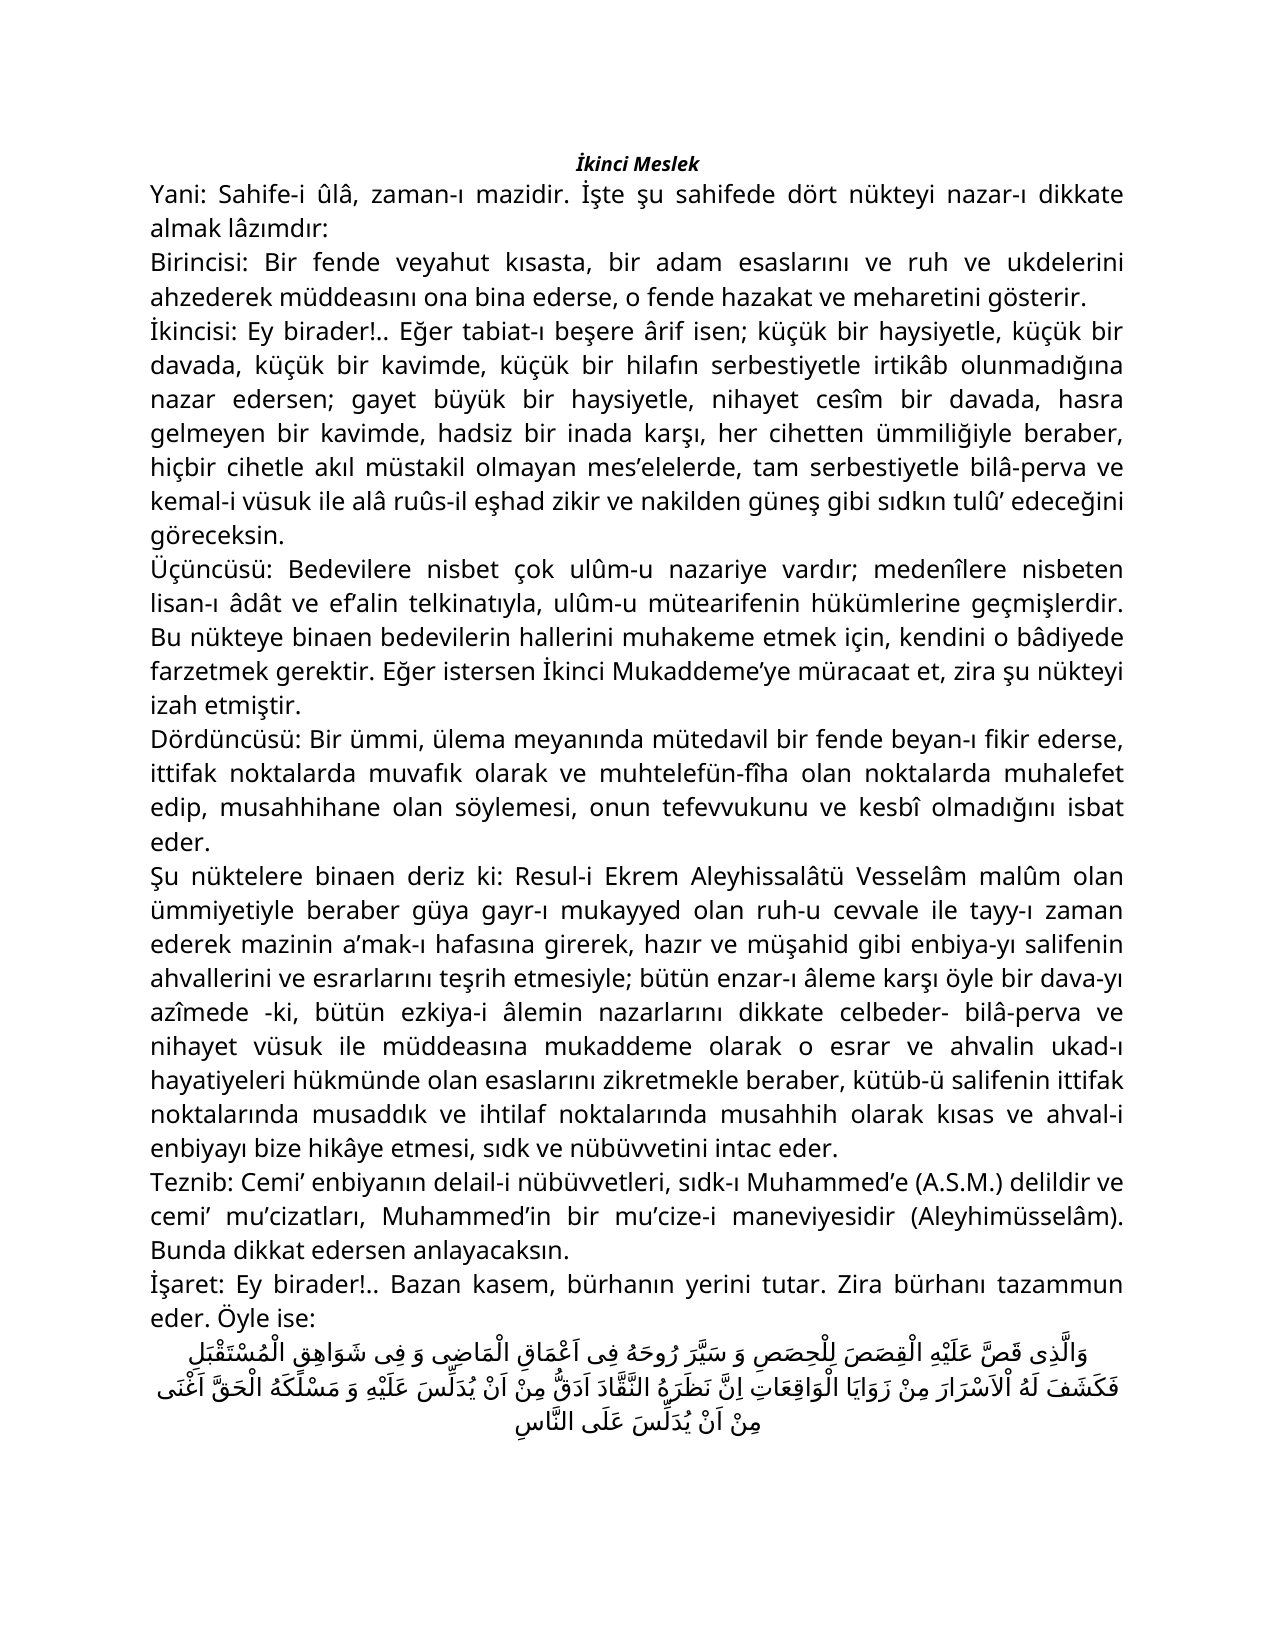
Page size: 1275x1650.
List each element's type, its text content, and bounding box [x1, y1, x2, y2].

text Teznib: Cemi’ enbiyanın delail-i nübüvvetleri, sıdk-ı Muhammed’e (A.S.M.) delildir ve cemi’ mu’cizatları, Muhammed’in bir mu’cize-i maneviyesidir (Aleyhimüsselâm). Bunda dikkat edersen anlayacaksın. [150, 1165, 1125, 1267]
text وَالَّذِى قَصَّ عَلَيْهِ الْقِصَصَ لِلْحِصَصِ وَ سَيَّرَ رُوحَهُ فِى اَعْمَاقِ الْمَاضِى وَ فِى شَوَاهِقِ الْمُسْتَقْبَلِ فَكَشَفَ لَهُ اْلاَسْرَارَ مِنْ زَوَايَا الْوَاقِعَاتِ اِنَّ نَظَرَهُ النَّقَّادَ اَدَقُّ مِنْ اَنْ يُدَلِّسَ عَلَيْهِ وَ مَسْلَكَهُ الْحَقَّ اَغْنَى مِنْ اَنْ يُدَلِّسَ عَلَى النَّاسِ [150, 1335, 1125, 1437]
text Yani: Sahife-i ûlâ, zaman-ı mazidir. İşte şu sahifede dört nükteyi nazar-ı dikkate almak lâzımdır: [150, 177, 1125, 245]
text Şu nüktelere binaen deriz ki: Resul-i Ekrem Aleyhissalâtü Vesselâm malûm olan ümmiyetiyle beraber güya gayr-ı mukayyed olan ruh-u cevvale ile tayy-ı zaman ederek mazinin a’mak-ı hafasına girerek, hazır ve müşahid gibi enbiya-yı salifenin ahvallerini ve esrarlarını teşrih etmesiyle; bütün enzar-ı âleme karşı öyle bir dava-yı azîmede -ki, bütün ezkiya-i âlemin nazarlarını dikkate celbeder- bilâ-perva ve nihayet vüsuk ile müddeasına mukaddeme olarak o esrar ve ahvalin ukad-ı hayatiyeleri hükmünde olan esaslarını zikretmekle beraber, kütüb-ü salifenin ittifak noktalarında musaddık ve ihtilaf noktalarında musahhih olarak kısas ve ahval-i enbiyayı bize hikâye etmesi, sıdk ve nübüvvetini intac eder. [150, 858, 1125, 1165]
subtitle İkinci Meslek [150, 150, 1125, 177]
text İkincisi: Ey birader!.. Eğer tabiat-ı beşere ârif isen; küçük bir haysiyetle, küçük bir davada, küçük bir kavimde, küçük bir hilafın serbestiyetle irtikâb olunmadığına nazar edersen; gayet büyük bir haysiyetle, nihayet cesîm bir davada, hasra gelmeyen bir kavimde, hadsiz bir inada karşı, her cihetten ümmiliğiyle beraber, hiçbir cihetle akıl müstakil olmayan mes’elelerde, tam serbestiyetle bilâ-perva ve kemal-i vüsuk ile alâ ruûs-il eşhad zikir ve nakilden güneş gibi sıdkın tulû’ edeceğini göreceksin. [150, 313, 1125, 552]
text İşaret: Ey birader!.. Bazan kasem, bürhanın yerini tutar. Zira bürhanı tazammun eder. Öyle ise: [150, 1267, 1125, 1335]
text Üçüncüsü: Bedevilere nisbet çok ulûm-u nazariye vardır; medenîlere nisbeten lisan-ı âdât ve ef’alin telkinatıyla, ulûm-u mütearifenin hükümlerine geçmişlerdir. Bu nükteye binaen bedevilerin hallerini muhakeme etmek için, kendini o bâdiyede farzetmek gerektir. Eğer istersen İkinci Mukaddeme’ye müracaat et, zira şu nükteyi izah etmiştir. [150, 552, 1125, 722]
text Birincisi: Bir fende veyahut kısasta, bir adam esaslarını ve ruh ve ukdelerini ahzederek müddeasını ona bina ederse, o fende hazakat ve meharetini gösterir. [150, 245, 1125, 313]
text Dördüncüsü: Bir ümmi, ülema meyanında mütedavil bir fende beyan-ı fikir ederse, ittifak noktalarda muvafık olarak ve muhtelefün-fîha olan noktalarda muhalefet edip, musahhihane olan söylemesi, onun tefevvukunu ve kesbî olmadığını isbat eder. [150, 722, 1125, 858]
